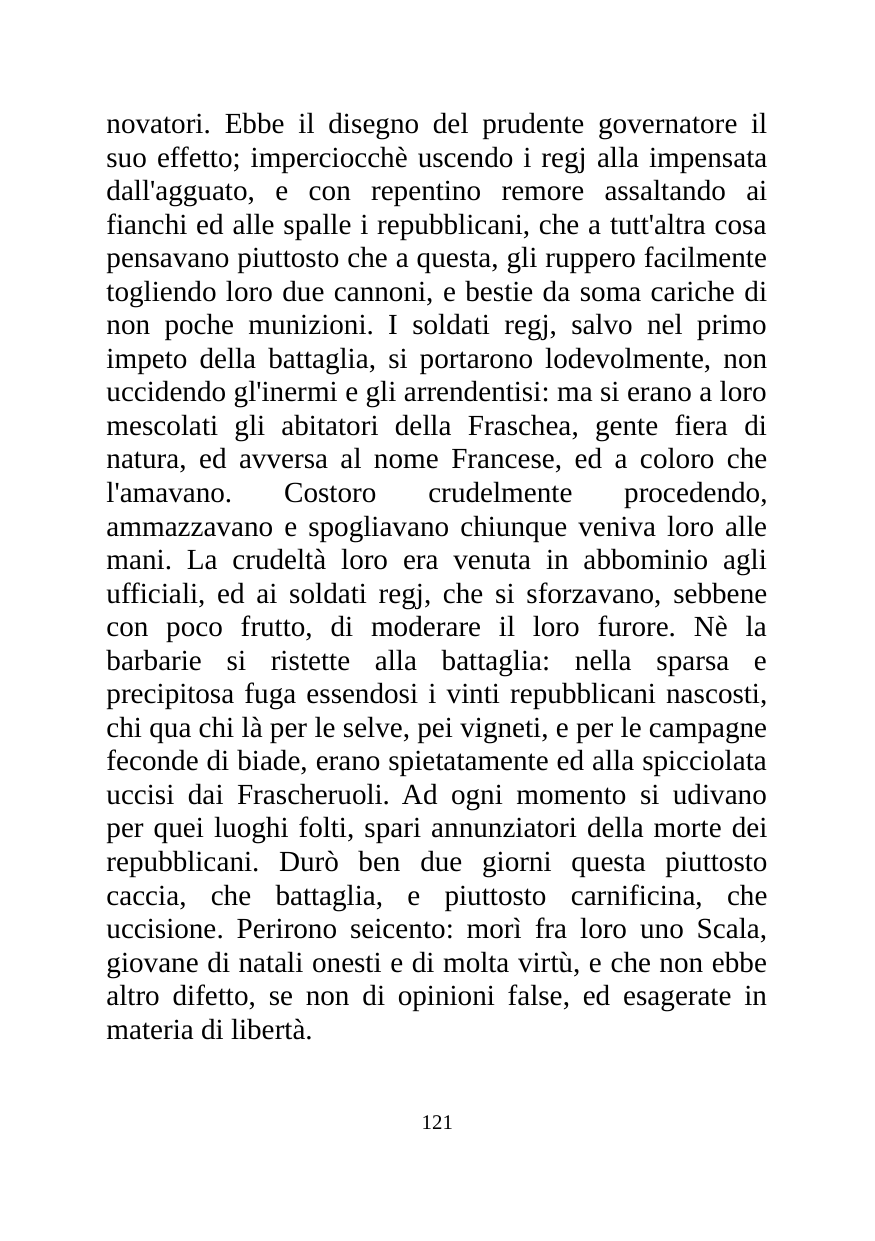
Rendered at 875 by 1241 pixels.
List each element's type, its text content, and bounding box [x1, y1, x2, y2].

text novatori. Ebbe il disegno del prudente governatore il suo effetto; imperciocchè uscendo i regj alla impensata dall'agguato, e con repentino remore assaltando ai fianchi ed alle spalle i repubblicani, che a tutt'altra cosa pensavano piuttosto che a questa, gli ruppero facilmente togliendo loro due cannoni, e bestie da soma cariche di non poche munizioni. I soldati regj, salvo nel primo impeto della battaglia, si portarono lodevolmente, non uccidendo gl'inermi e gli arrendentisi: ma si erano a loro mescolati gli abitatori della Fraschea, gente fiera di natura, ed avversa al nome Francese, ed a coloro che l'amavano. Costoro crudelmente procedendo, ammazzavano e spogliavano chiunque veniva loro alle mani. La crudeltà loro era venuta in abbominio agli ufficiali, ed ai soldati regj, che si sforzavano, sebbene con poco frutto, di moderare il loro furore. Nè la barbarie si ristette alla battaglia: nella sparsa e precipitosa fuga essendosi i vinti repubblicani nascosti, chi qua chi là per le selve, pei vigneti, e per le campagne feconde di biade, erano spietatamente ed alla spicciolata uccisi dai Frascheruoli. Ad ogni momento si udivano per quei luoghi folti, spari annunziatori della morte dei repubblicani. Durò ben due giorni questa piuttosto caccia, che battaglia, e piuttosto carnificina, che uccisione. Perirono seicento: morì fra loro uno Scala, giovane di natali onesti e di molta virtù, e che non ebbe altro difetto, se non di opinioni false, ed esagerate in materia di libertà. [106, 106, 768, 1045]
